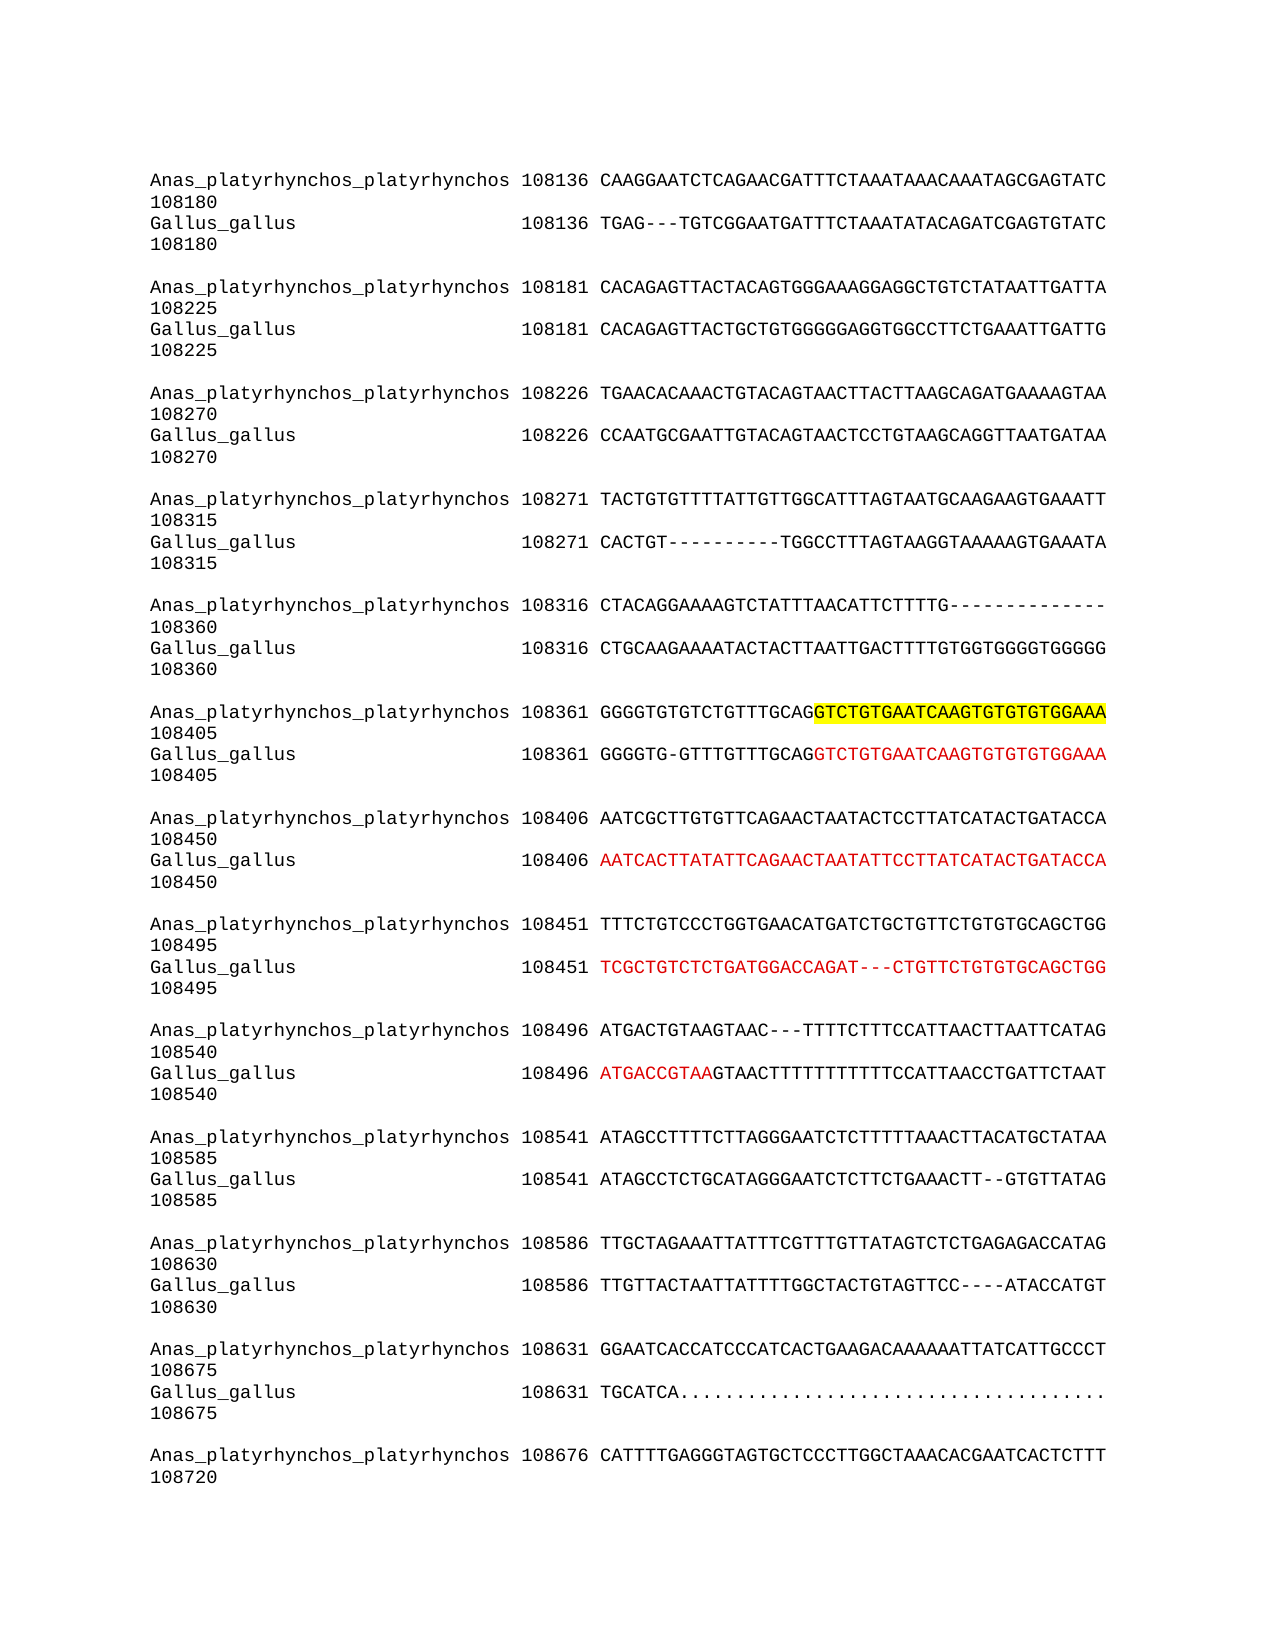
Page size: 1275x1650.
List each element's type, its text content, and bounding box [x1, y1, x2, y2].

text Anas_platyrhynchos_platyrhynchos 108181 CACAGAGTTACTACAGTGGGAAAGGAGGCTGTCTATAATTGATTA 108225 [150, 277, 1125, 320]
text Gallus_gallus 108406 AATCACTTATATTCAGAACTAATATTCCTTATCATACTGATACCA 108450 [150, 851, 1125, 894]
text Anas_platyrhynchos_platyrhynchos 108541 ATAGCCTTTTCTTAGGGAATCTCTTTTTAAACTTACATGCTATAA 108585 [150, 1127, 1125, 1170]
text Gallus_gallus 108316 CTGCAAGAAAATACTACTTAATTGACTTTTGTGGTGGGGTGGGGG 108360 [150, 639, 1125, 681]
text Gallus_gallus 108496 ATGACCGTAAGTAACTTTTTTTTTTTCCATTAACCTGATTCTAAT 108540 [150, 1064, 1125, 1106]
text Gallus_gallus 108541 ATAGCCTCTGCATAGGGAATCTCTTCTGAAACTT‑‑GTGTTATAG 108585 [150, 1170, 1125, 1212]
text Anas_platyrhynchos_platyrhynchos 108316 CTACAGGAAAAGTCTATTTAACATTCTTTTG‑‑‑‑‑‑‑‑‑‑‑‑‑‑ 108360 [150, 596, 1125, 639]
text Gallus_gallus 108181 CACAGAGTTACTGCTGTGGGGGAGGTGGCCTTCTGAAATTGATTG 108225 [150, 320, 1125, 362]
text Anas_platyrhynchos_platyrhynchos 108586 TTGCTAGAAATTATTTCGTTTGTTATAGTCTCTGAGAGACCATAG 108630 [150, 1234, 1125, 1276]
text Gallus_gallus 108451 TCGCTGTCTCTGATGGACCAGAT‑‑‑CTGTTCTGTGTGCAGCTGG 108495 [150, 957, 1125, 1000]
text Anas_platyrhynchos_platyrhynchos 108496 ATGACTGTAAGTAAC‑‑‑TTTTCTTTCCATTAACTTAATTCATAG 108540 [150, 1021, 1125, 1064]
text Gallus_gallus 108631 TGCATCA...................................... 108675 [150, 1382, 1125, 1425]
text Gallus_gallus 108136 TGAG‑‑‑TGTCGGAATGATTTCTAAATATACAGATCGAGTGTATC 108180 [150, 214, 1125, 256]
text Anas_platyrhynchos_platyrhynchos 108406 AATCGCTTGTGTTCAGAACTAATACTCCTTATCATACTGATACCA 108450 [150, 809, 1125, 851]
text Anas_platyrhynchos_platyrhynchos 108451 TTTCTGTCCCTGGTGAACATGATCTGCTGTTCTGTGTGCAGCTGG 108495 [150, 915, 1125, 957]
text Anas_platyrhynchos_platyrhynchos 108631 GGAATCACCATCCCATCACTGAAGACAAAAAATTATCATTGCCCT 108675 [150, 1340, 1125, 1382]
text Gallus_gallus 108361 GGGGTG‑GTTTGTTTGCAGGTCTGTGAATCAAGTGTGTGTGGAAA 108405 [150, 745, 1125, 787]
text Anas_platyrhynchos_platyrhynchos 108361 GGGGTGTGTCTGTTTGCAGGTCTGTGAATCAAGTGTGTGTGGAAA 108405 [150, 702, 1125, 745]
text Anas_platyrhynchos_platyrhynchos 108271 TACTGTGTTTTATTGTTGGCATTTAGTAATGCAAGAAGTGAAATT 108315 [150, 490, 1125, 532]
text Gallus_gallus 108271 CACTGT‑‑‑‑‑‑‑‑‑‑TGGCCTTTAGTAAGGTAAAAAGTGAAATA 108315 [150, 532, 1125, 575]
text Anas_platyrhynchos_platyrhynchos 108136 CAAGGAATCTCAGAACGATTTCTAAATAAACAAATAGCGAGTATC 108180 [150, 171, 1125, 214]
text Anas_platyrhynchos_platyrhynchos 108226 TGAACACAAACTGTACAGTAACTTACTTAAGCAGATGAAAAGTAA 108270 [150, 384, 1125, 426]
text Gallus_gallus 108226 CCAATGCGAATTGTACAGTAACTCCTGTAAGCAGGTTAATGATAA 108270 [150, 426, 1125, 469]
text Gallus_gallus 108586 TTGTTACTAATTATTTTGGCTACTGTAGTTCC‑‑‑‑ATACCATGT 108630 [150, 1276, 1125, 1319]
text Anas_platyrhynchos_platyrhynchos 108676 CATTTTGAGGGTAGTGCTCCCTTGGCTAAACACGAATCACTCTTT 108720 [150, 1446, 1125, 1489]
